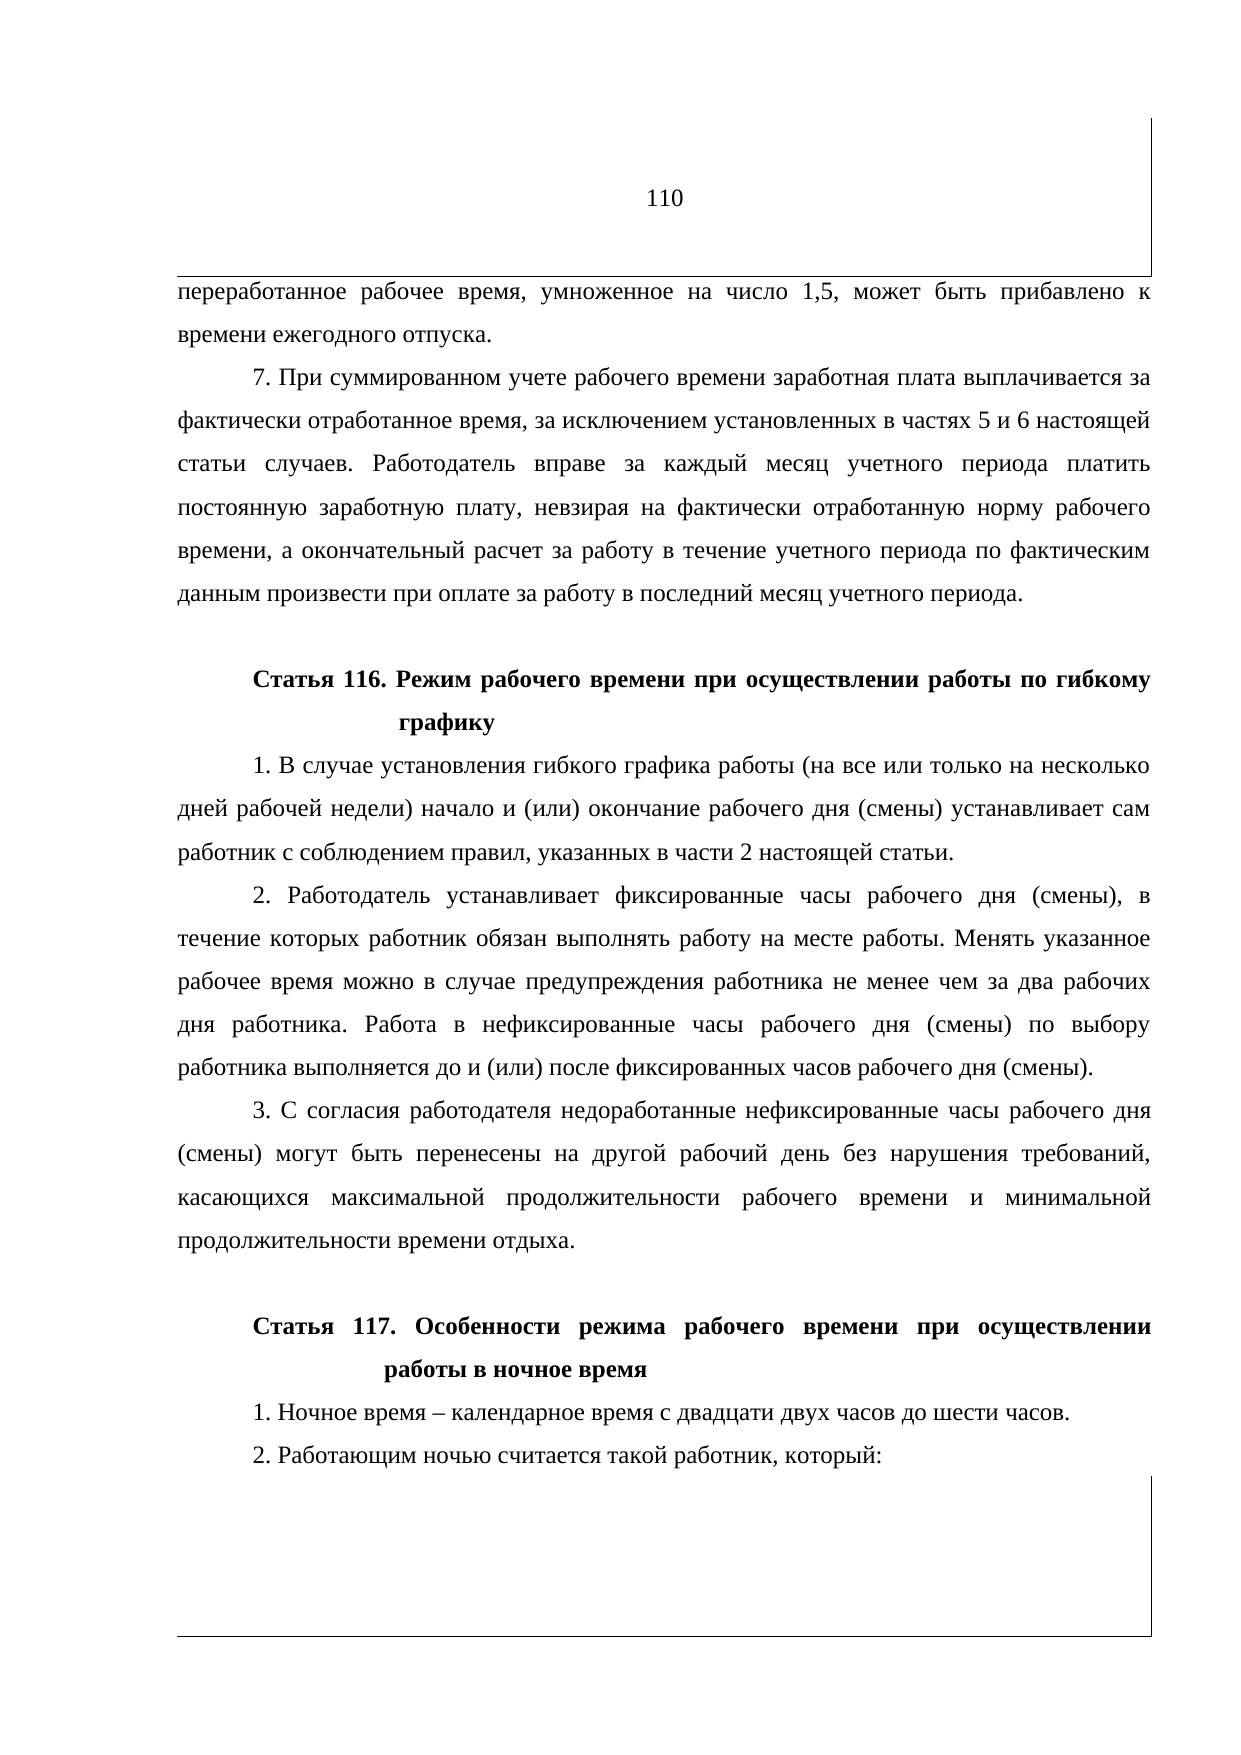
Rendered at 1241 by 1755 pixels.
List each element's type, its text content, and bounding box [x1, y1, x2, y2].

text 2. Работодатель устанавливает фиксированные часы рабочего дня (смены), в течение которых работник обязан выполнять работу на месте работы. Менять указанное рабочее время можно в случае предупреждения работника не менее чем за два рабочих дня работника. Работа в нефиксированные часы рабочего дня (смены) по выбору работника выполняется до и (или) после фиксированных часов рабочего дня (смены). [177, 880, 1152, 1081]
text 1. Ночное время – календарное время с двадцати двух часов до шести часов. [177, 1397, 1152, 1426]
text 3. С согласия работодателя недоработанные нефиксированные часы рабочего дня (смены) могут быть перенесены на другой рабочий день без нарушения требований, касающихся максимальной продолжительности рабочего времени и минимальной продолжительности времени отдыха. [177, 1095, 1152, 1253]
subtitle Статья 116. Режим рабочего времени при осуществлении работы по гибкому графику [252, 664, 1152, 736]
text 1. В случае установления гибкого графика работы (на все или только на несколько дней рабочей недели) начало и (или) окончание рабочего дня (смены) устанавливает сам работник с соблюдением правил, указанных в части 2 настоящей статьи. [177, 750, 1152, 865]
text переработанное рабочее время, умноженное на число 1,5, может быть прибавлено к времени ежегодного отпуска. [177, 276, 1152, 348]
text 7. При суммированном учете рабочего времени заработная плата выплачивается за фактически отработанное время, за исключением установленных в частях 5 и 6 настоящей статьи случаев. Работодатель вправе за каждый месяц учетного периода платить постоянную заработную плату, невзирая на фактически отработанную норму рабочего времени, а окончательный расчет за работу в течение учетного периода по фактическим данным произвести при оплате за работу в последний месяц учетного периода. [177, 362, 1152, 607]
subtitle Статья 117. Особенности режима рабочего времени при осуществлении работы в ночное время [252, 1311, 1152, 1383]
text 2. Работающим ночью считается такой работник, который: [177, 1440, 1152, 1469]
